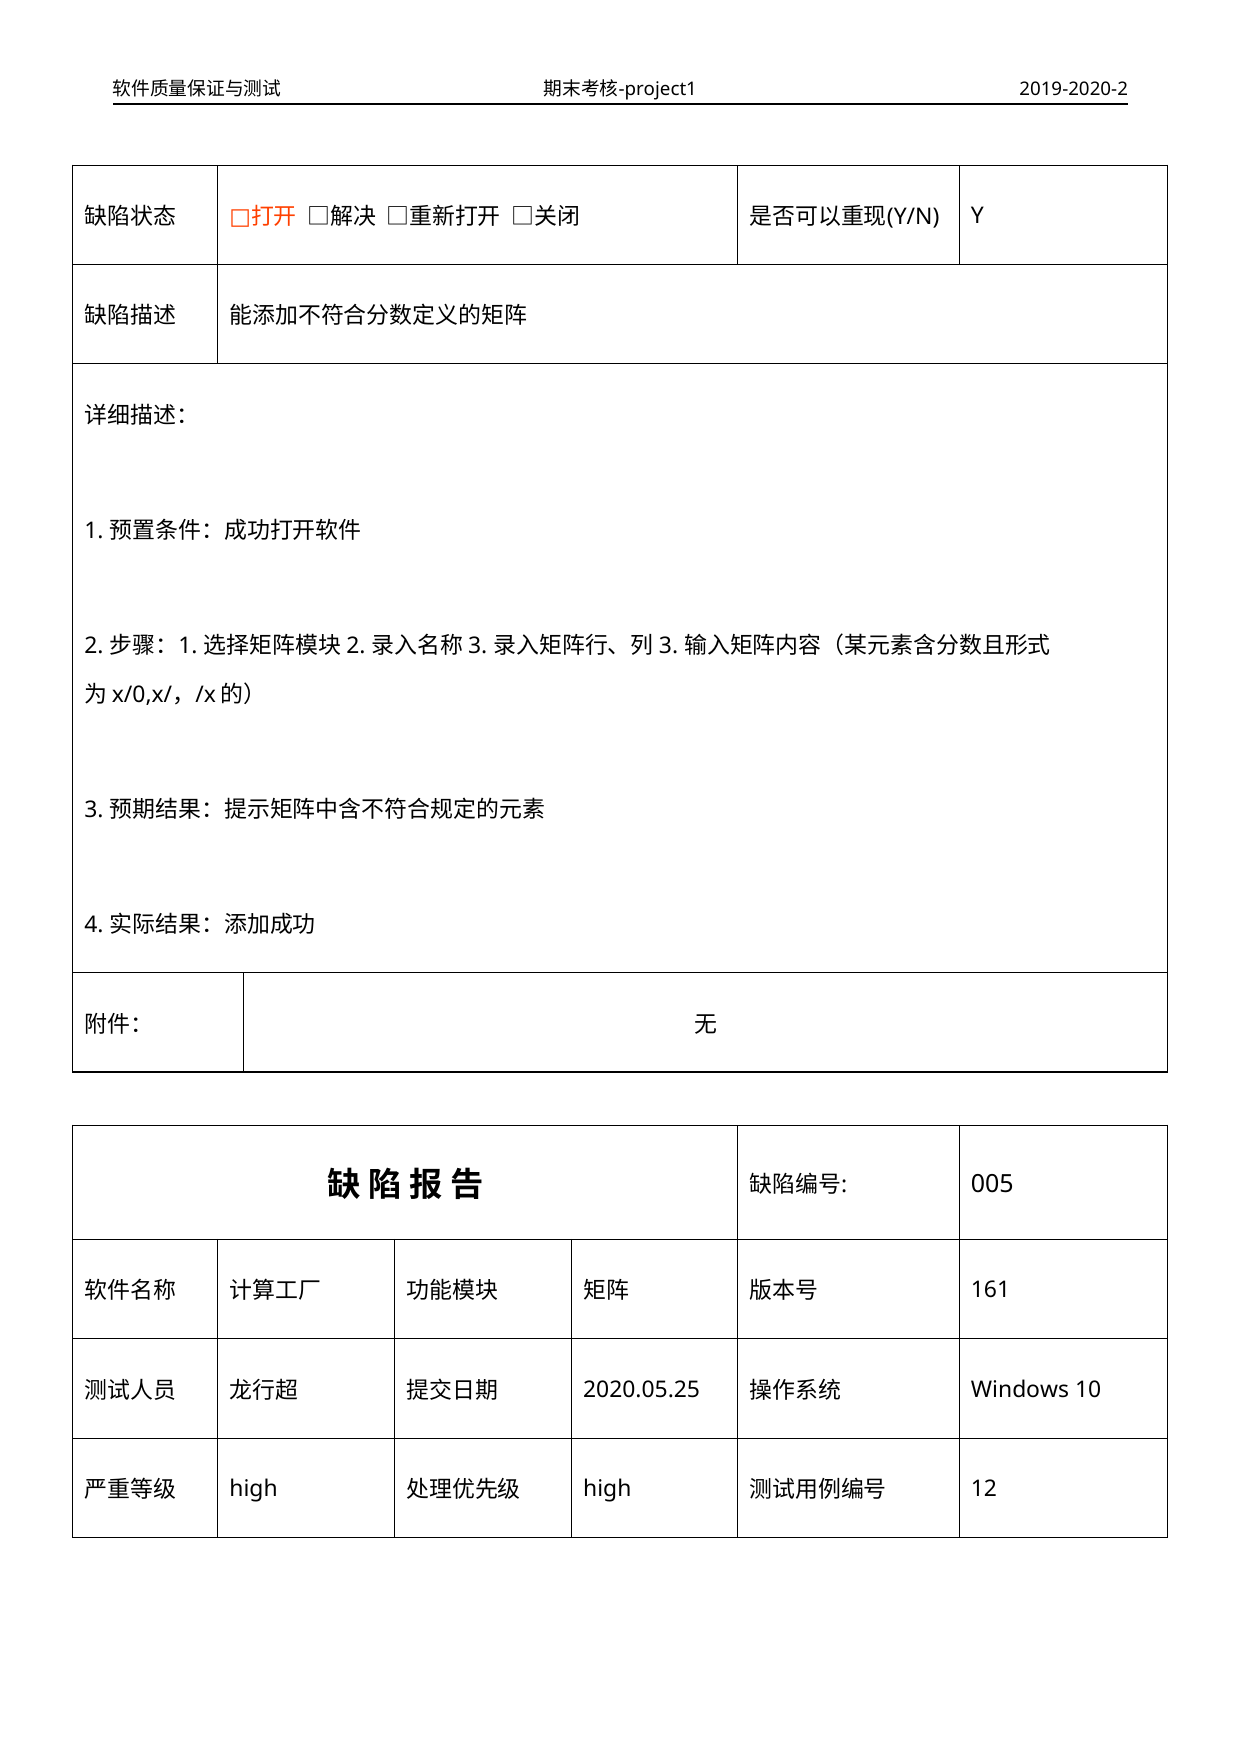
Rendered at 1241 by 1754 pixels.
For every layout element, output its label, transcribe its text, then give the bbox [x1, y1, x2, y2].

table_cell 缺陷描述 [73, 265, 217, 363]
table_cell 矩阵 [572, 1240, 737, 1338]
table_cell 缺陷状态 [73, 166, 217, 264]
table_cell high [572, 1439, 737, 1537]
table_cell 无 [244, 973, 1167, 1071]
table_cell 161 [960, 1240, 1167, 1338]
table_cell 版本号 [738, 1240, 959, 1338]
table_cell 附件： [73, 973, 243, 1071]
table_cell 功能模块 [395, 1240, 571, 1338]
table_cell Y [960, 166, 1167, 264]
table_header 缺 陷 报 告 [73, 1126, 737, 1239]
table_cell 提交日期 [395, 1339, 571, 1437]
table_cell 操作系统 [738, 1339, 959, 1437]
table_cell 12 [960, 1439, 1167, 1537]
table_cell 详细描述： 1. 预置条件：成功打开软件 2. 步骤：1. 选择矩阵模块 2. 录入名称 3. 录入矩阵行、列 3. 输入矩阵内容（某元素含分数且形式为x/0,x/，/x的） 3. 预期结果：提示矩阵中含不符合规定的元素 4. 实际结果：添加成功 [73, 364, 1167, 972]
table_cell 龙行超 [218, 1339, 394, 1437]
table_cell 是否可以重现(Y/N) [738, 166, 959, 264]
table_cell 软件名称 [73, 1240, 217, 1338]
table_cell 计算工厂 [218, 1240, 394, 1338]
table_cell high [218, 1439, 394, 1537]
table_cell 严重等级 [73, 1439, 217, 1537]
table_header 005 [960, 1126, 1167, 1239]
table_cell 测试人员 [73, 1339, 217, 1437]
table_cell 处理优先级 [395, 1439, 571, 1537]
table_header 缺陷编号: [738, 1126, 959, 1239]
table_cell 测试用例编号 [738, 1439, 959, 1537]
table_cell 2020.05.25 [572, 1339, 737, 1437]
table_cell Windows 10 [960, 1339, 1167, 1437]
table_cell □打开 □解决 □重新打开 □关闭 [218, 166, 737, 264]
table_cell 能添加不符合分数定义的矩阵 [218, 265, 1167, 363]
